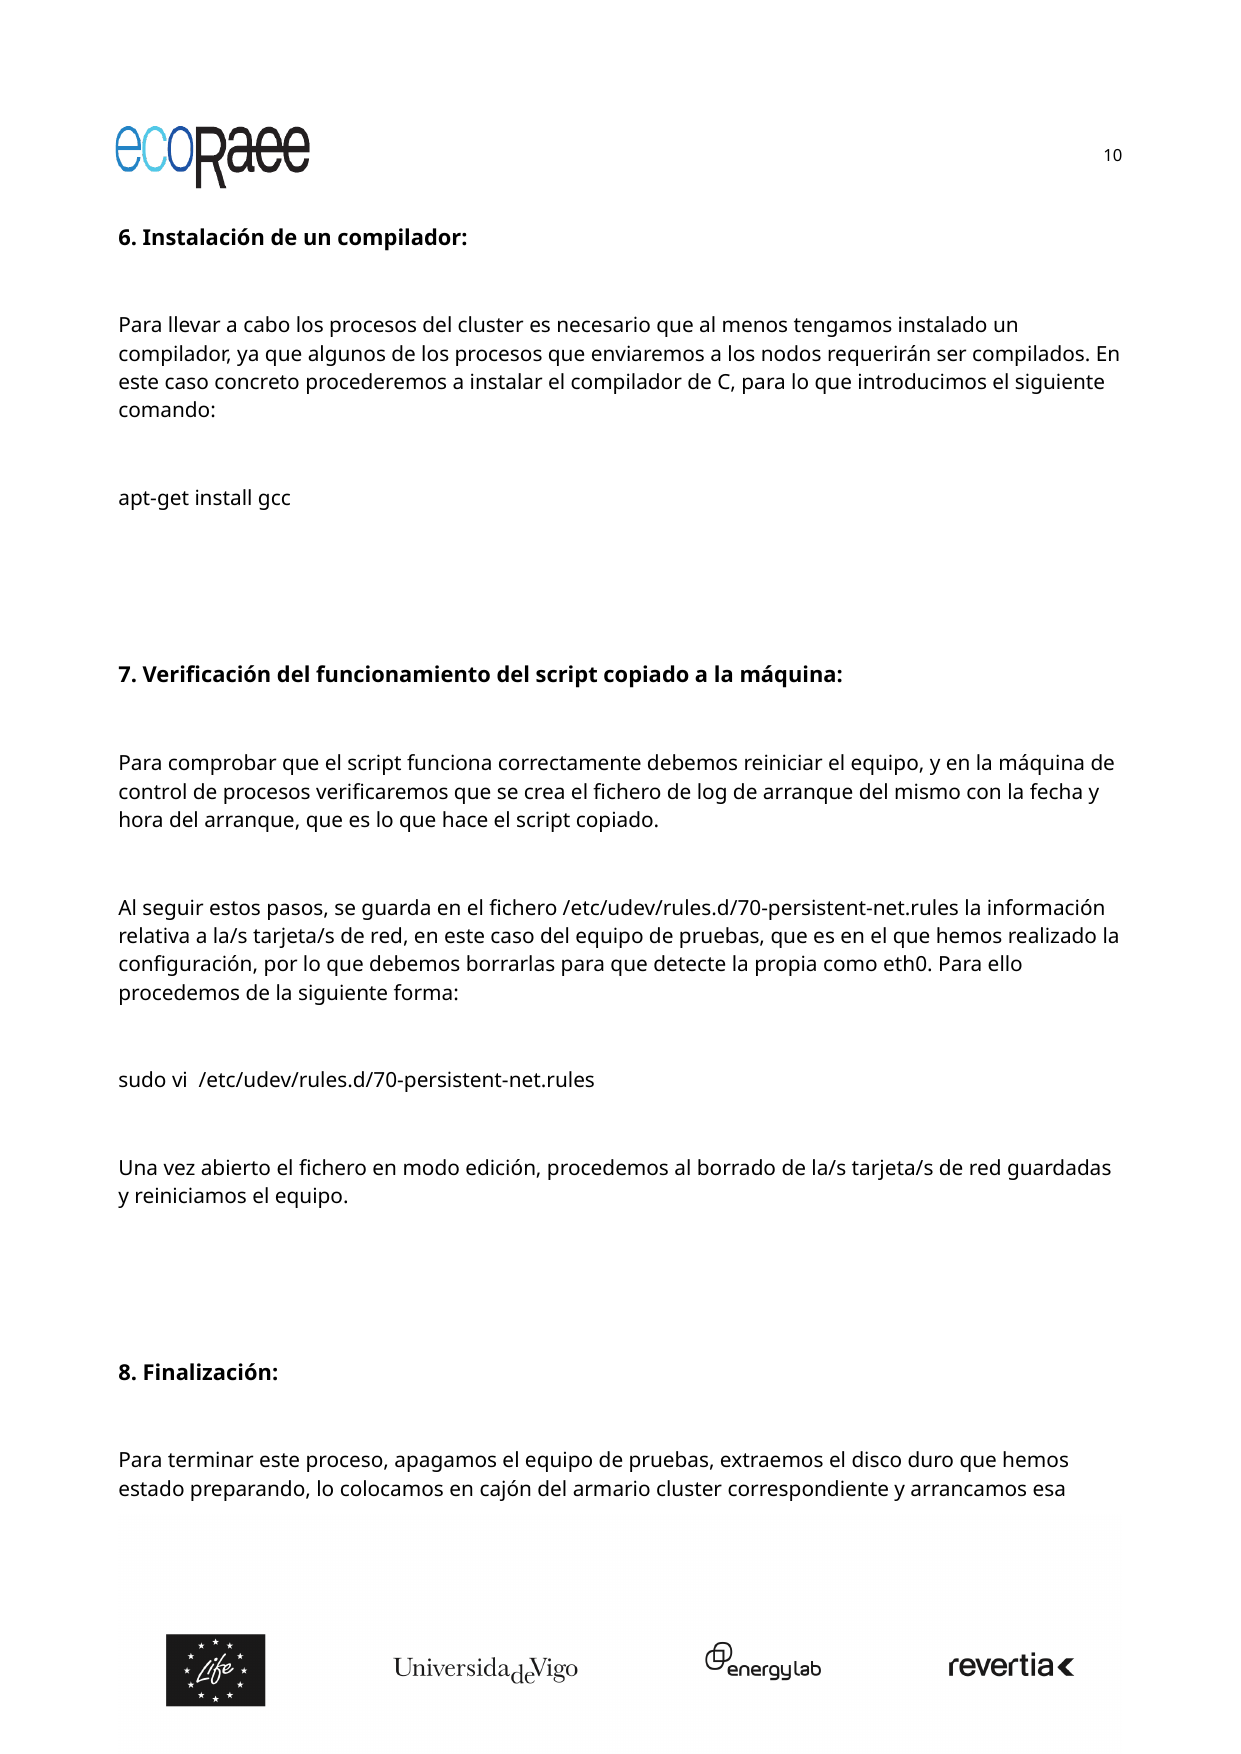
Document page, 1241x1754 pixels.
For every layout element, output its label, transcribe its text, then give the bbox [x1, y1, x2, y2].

text Al seguir estos pasos, se guarda en el fichero /etc/udev/rules.d/70-persistent-net.rules la información relativa a la/s tarjeta/s de red, en este caso del equipo de pruebas, que es en el que hemos realizado la configuración, por lo que debemos borrarlas para que detecte la propia como eth0. Para ello procedemos de la siguiente forma: [118, 893, 1122, 1006]
text apt-get install gcc [118, 483, 1122, 512]
text Para terminar este proceso, apagamos el equipo de pruebas, extraemos el disco duro que hemos estado preparando, lo colocamos en cajón del armario cluster correspondiente y arrancamos esa [118, 1445, 1122, 1502]
text Para llevar a cabo los procesos del cluster es necesario que al menos tengamos instalado un compilador, ya que algunos de los procesos que enviaremos a los nodos requerirán ser compilados. En este caso concreto procederemos a instalar el compilador de C, para lo que introducimos el siguiente comando: [118, 310, 1122, 424]
text sudo vi /etc/udev/rules.d/70-persistent-net.rules [118, 1066, 1122, 1094]
text Una vez abierto el fichero en modo edición, procedemos al borrado de la/s tarjeta/s de red guardadas y reiniciamos el equipo. [118, 1153, 1122, 1210]
picture [114, 124, 311, 190]
picture [118, 1514, 1123, 1754]
text 6. Instalación de un compilador: [118, 221, 1122, 251]
text 8. Finalización: [118, 1356, 1122, 1386]
text Para comprobar que el script funciona correctamente debemos reiniciar el equipo, y en la máquina de control de procesos verificaremos que se crea el fichero de log de arranque del mismo con la fecha y hora del arranque, que es lo que hace el script copiado. [118, 748, 1122, 834]
text 7. Verificación del funcionamiento del script copiado a la máquina: [118, 659, 1122, 689]
